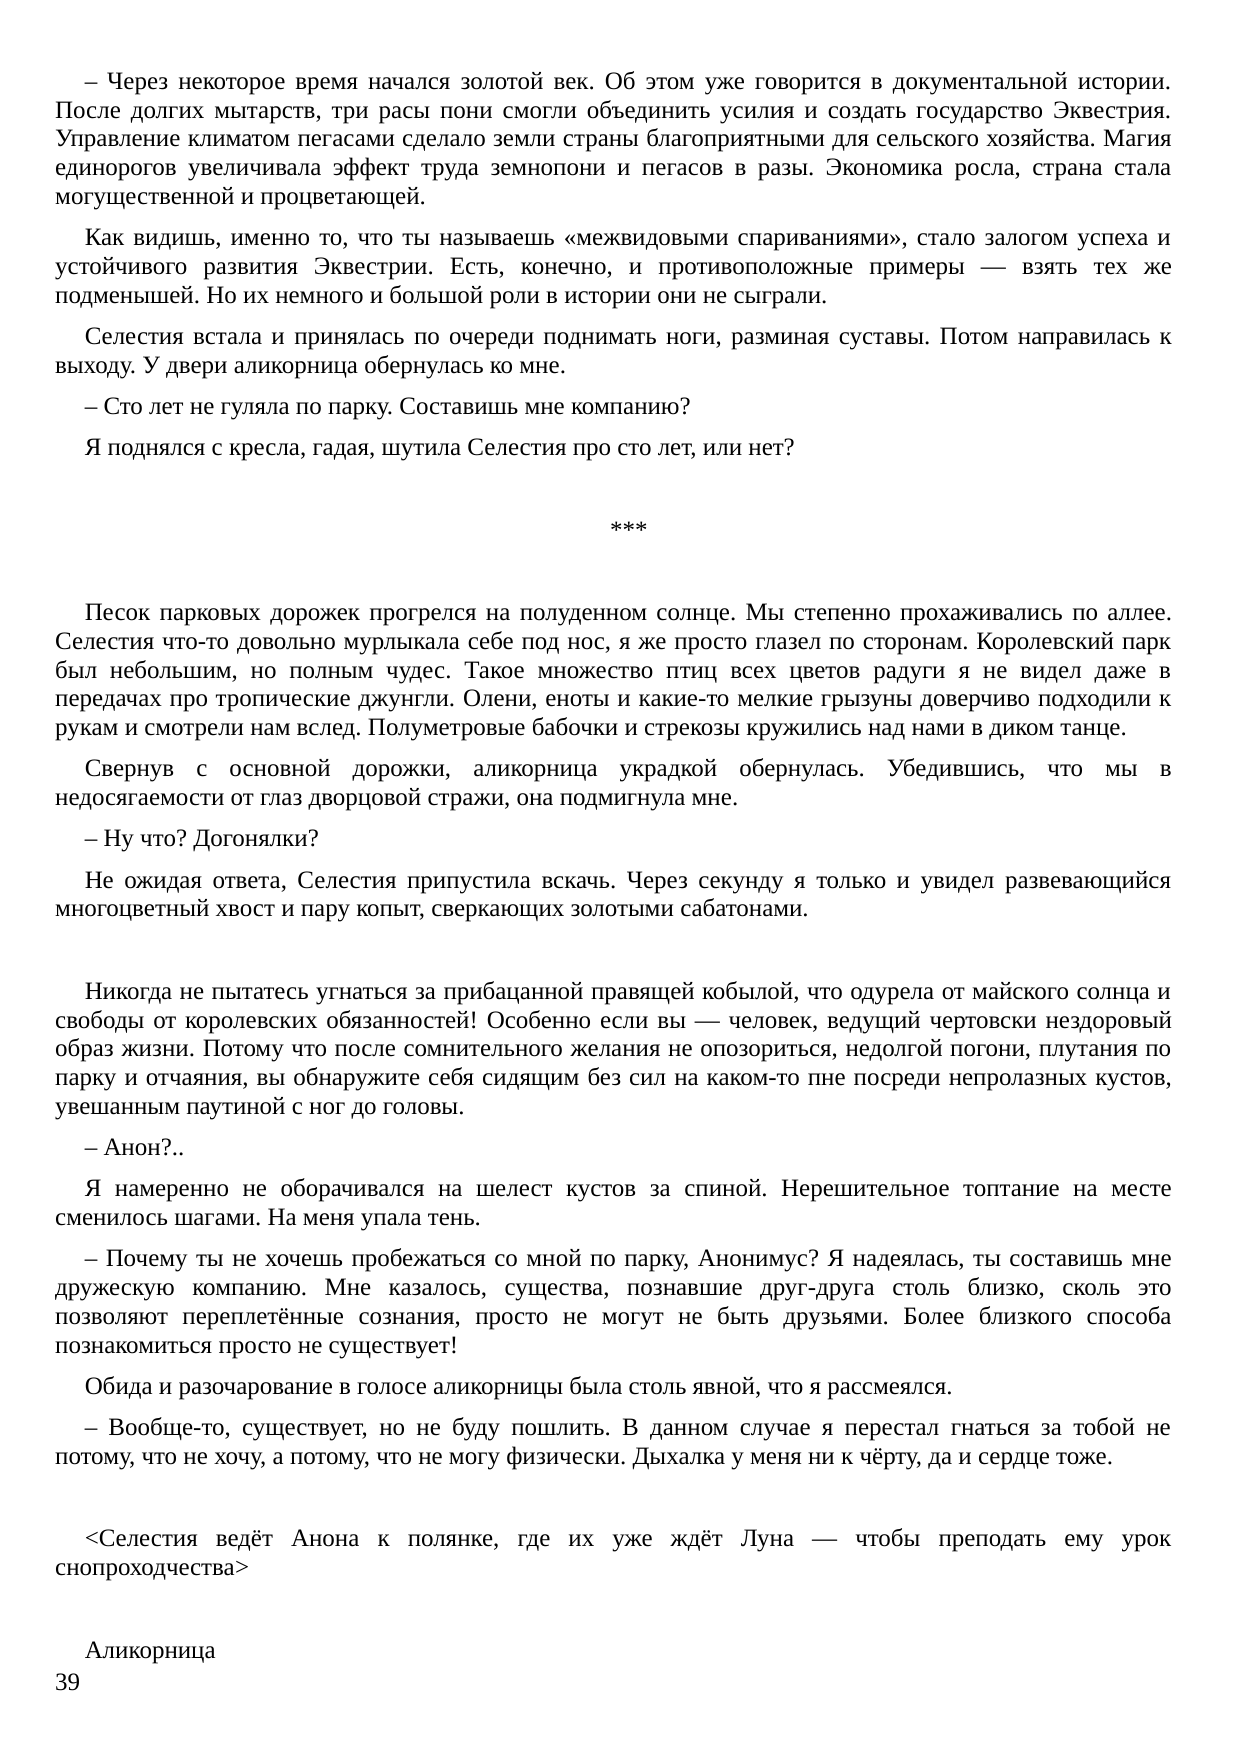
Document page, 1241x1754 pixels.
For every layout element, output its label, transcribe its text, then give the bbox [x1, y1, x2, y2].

text – Вообще-то, существует, но не буду пошлить. В данном случае я перестал гнаться за тобой не потому, что не хочу, а потому, что не могу физически. Дыхалка у меня ни к чёрту, да и сердце тоже. [55, 1412, 1173, 1470]
text Свернув с основной дорожки, аликорница украдкой обернулась. Убедившись, что мы в недосягаемости от глаз дворцовой стражи, она подмигнула мне. [55, 753, 1173, 811]
text – Через некоторое время начался золотой век. Об этом уже говорится в документальной истории. После долгих мытарств, три расы пони смогли объединить усилия и создать государство Эквестрия. Управление климатом пегасами сделало земли страны благоприятными для сельского хозяйства. Магия единорогов увеличивала эффект труда земнопони и пегасов в разы. Экономика росла, страна стала могущественной и процветающей. [55, 66, 1173, 210]
text – Почему ты не хочешь пробежаться со мной по парку, Анонимус? Я надеялась, ты составишь мне дружескую компанию. Мне казалось, существа, познавшие друг-друга столь близко, сколь это позволяют переплетённые сознания, просто не могут не быть друзьями. Более близкого способа познакомиться просто не существует! [55, 1243, 1173, 1358]
text Я намеренно не оборачивался на шелест кустов за спиной. Нерешительное топтание на месте сменилось шагами. На меня упала тень. [55, 1173, 1173, 1231]
text – Анон?.. [55, 1132, 1173, 1161]
text Никогда не пытатесь угнаться за прибацанной правящей кобылой, что одурела от майского солнца и свободы от королевских обязанностей! Особенно если вы — человек, ведущий чертовски нездоровый образ жизни. Потому что после сомнительного желания не опозориться, недолгой погони, плутания по парку и отчаяния, вы обнаружите себя сидящим без сил на каком-то пне посреди непролазных кустов, увешанным паутиной с ног до головы. [55, 976, 1173, 1120]
text Как видишь, именно то, что ты называешь «межвидовыми спариваниями», стало залогом успеха и устойчивого развития Эквестрии. Есть, конечно, и противоположные примеры — взять тех же подменышей. Но их немного и большой роли в истории они не сыграли. [55, 222, 1173, 308]
text – Ну что? Догонялки? [55, 823, 1173, 852]
text Аликорница [55, 1635, 1173, 1663]
text Песок парковых дорожек прогрелся на полуденном солнце. Мы степенно прохаживались по аллее. Селестия что-то довольно мурлыкала себе под нос, я же просто глазел по сторонам. Королевский парк был небольшим, но полным чудес. Такое множество птиц всех цветов радуги я не видел даже в передачах про тропические джунгли. Олени, еноты и какие-то мелкие грызуны доверчиво подходили к рукам и смотрели нам вслед. Полуметровые бабочки и стрекозы кружились над нами в диком танце. [55, 597, 1173, 741]
text *** [55, 515, 1173, 543]
text Селестия встала и принялась по очереди поднимать ноги, разминая суставы. Потом направилась к выходу. У двери аликорница обернулась ко мне. [55, 321, 1173, 378]
text Не ожидая ответа, Селестия припустила вскачь. Через секунду я только и увидел развевающийся многоцветный хвост и пару копыт, сверкающих золотыми сабатонами. [55, 865, 1173, 922]
text Обида и разочарование в голосе аликорницы была столь явной, что я рассмеялся. [55, 1371, 1173, 1400]
text Я поднялся с кресла, гадая, шутила Селестия про сто лет, или нет? [55, 432, 1173, 461]
text – Сто лет не гуляла по парку. Составишь мне компанию? [55, 391, 1173, 420]
text <Селестия ведёт Анона к полянке, где их уже ждёт Луна — чтобы преподать ему урок снопроходчества> [55, 1523, 1173, 1581]
